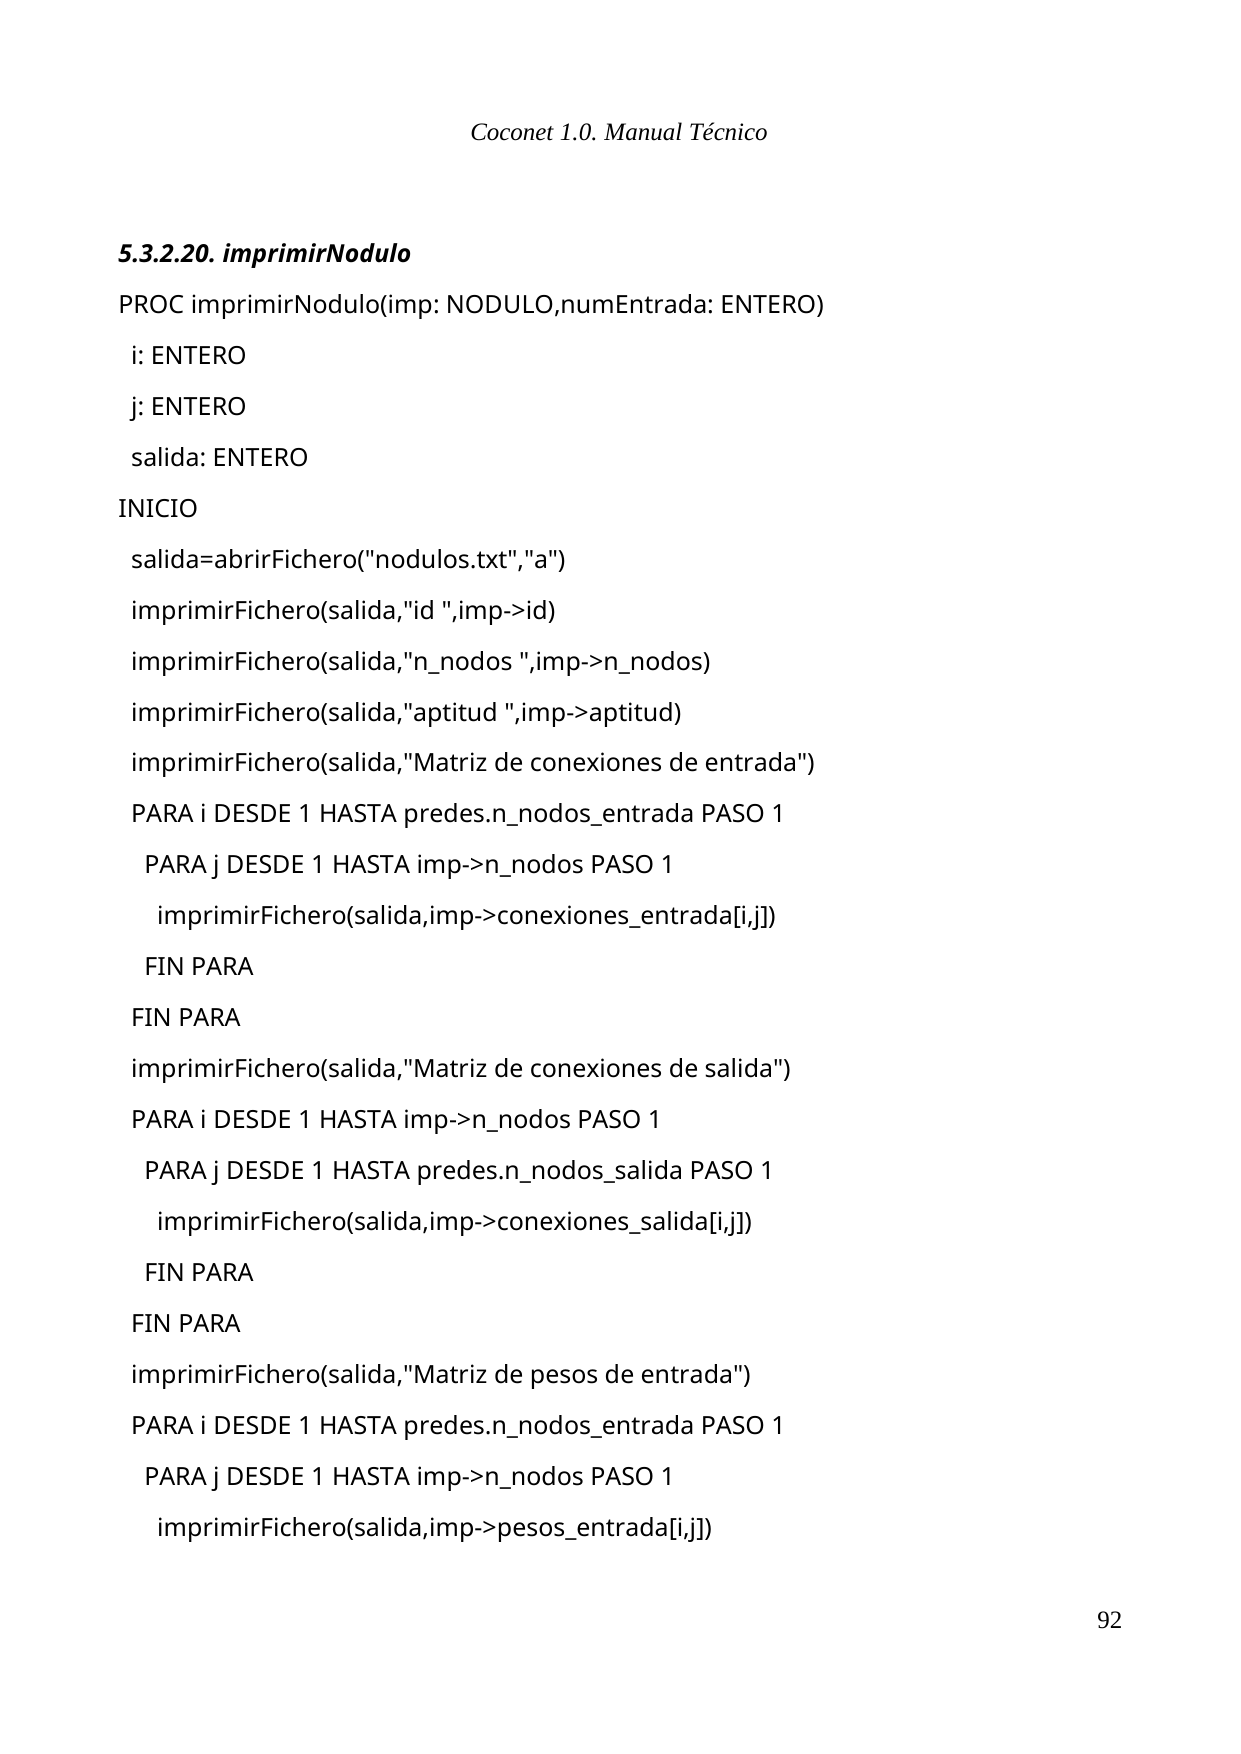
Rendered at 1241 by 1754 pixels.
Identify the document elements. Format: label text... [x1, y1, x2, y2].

text i: ENTERO [118, 338, 1122, 372]
text imprimirFichero(salida,imp->conexiones_entrada[i,j]) [118, 898, 1122, 932]
text PARA j DESDE 1 HASTA imp->n_nodos PASO 1 [118, 1458, 1122, 1492]
text PARA i DESDE 1 HASTA predes.n_nodos_entrada PASO 1 [118, 796, 1122, 830]
text FIN PARA [118, 1255, 1122, 1289]
subtitle 5.3.2.20. imprimirNodulo [118, 236, 1122, 270]
text INICIO [118, 491, 1122, 525]
text PROC imprimirNodulo(imp: NODULO,numEntrada: ENTERO) [118, 287, 1122, 321]
text PARA j DESDE 1 HASTA imp->n_nodos PASO 1 [118, 847, 1122, 881]
text imprimirFichero(salida,"id ",imp->id) [118, 593, 1122, 627]
text FIN PARA [118, 1306, 1122, 1340]
text imprimirFichero(salida,imp->pesos_entrada[i,j]) [118, 1509, 1122, 1543]
text FIN PARA [118, 949, 1122, 983]
text imprimirFichero(salida,"n_nodos ",imp->n_nodos) [118, 643, 1122, 677]
text j: ENTERO [118, 389, 1122, 423]
text imprimirFichero(salida,"Matriz de conexiones de salida") [118, 1051, 1122, 1085]
text PARA i DESDE 1 HASTA predes.n_nodos_entrada PASO 1 [118, 1408, 1122, 1442]
text PARA j DESDE 1 HASTA predes.n_nodos_salida PASO 1 [118, 1153, 1122, 1187]
text imprimirFichero(salida,imp->conexiones_salida[i,j]) [118, 1204, 1122, 1238]
text imprimirFichero(salida,"Matriz de pesos de entrada") [118, 1357, 1122, 1391]
text salida: ENTERO [118, 440, 1122, 474]
text salida=abrirFichero("nodulos.txt","a") [118, 542, 1122, 576]
text FIN PARA [118, 1000, 1122, 1034]
text imprimirFichero(salida,"aptitud ",imp->aptitud) [118, 694, 1122, 728]
text PARA i DESDE 1 HASTA imp->n_nodos PASO 1 [118, 1102, 1122, 1136]
text imprimirFichero(salida,"Matriz de conexiones de entrada") [118, 745, 1122, 779]
